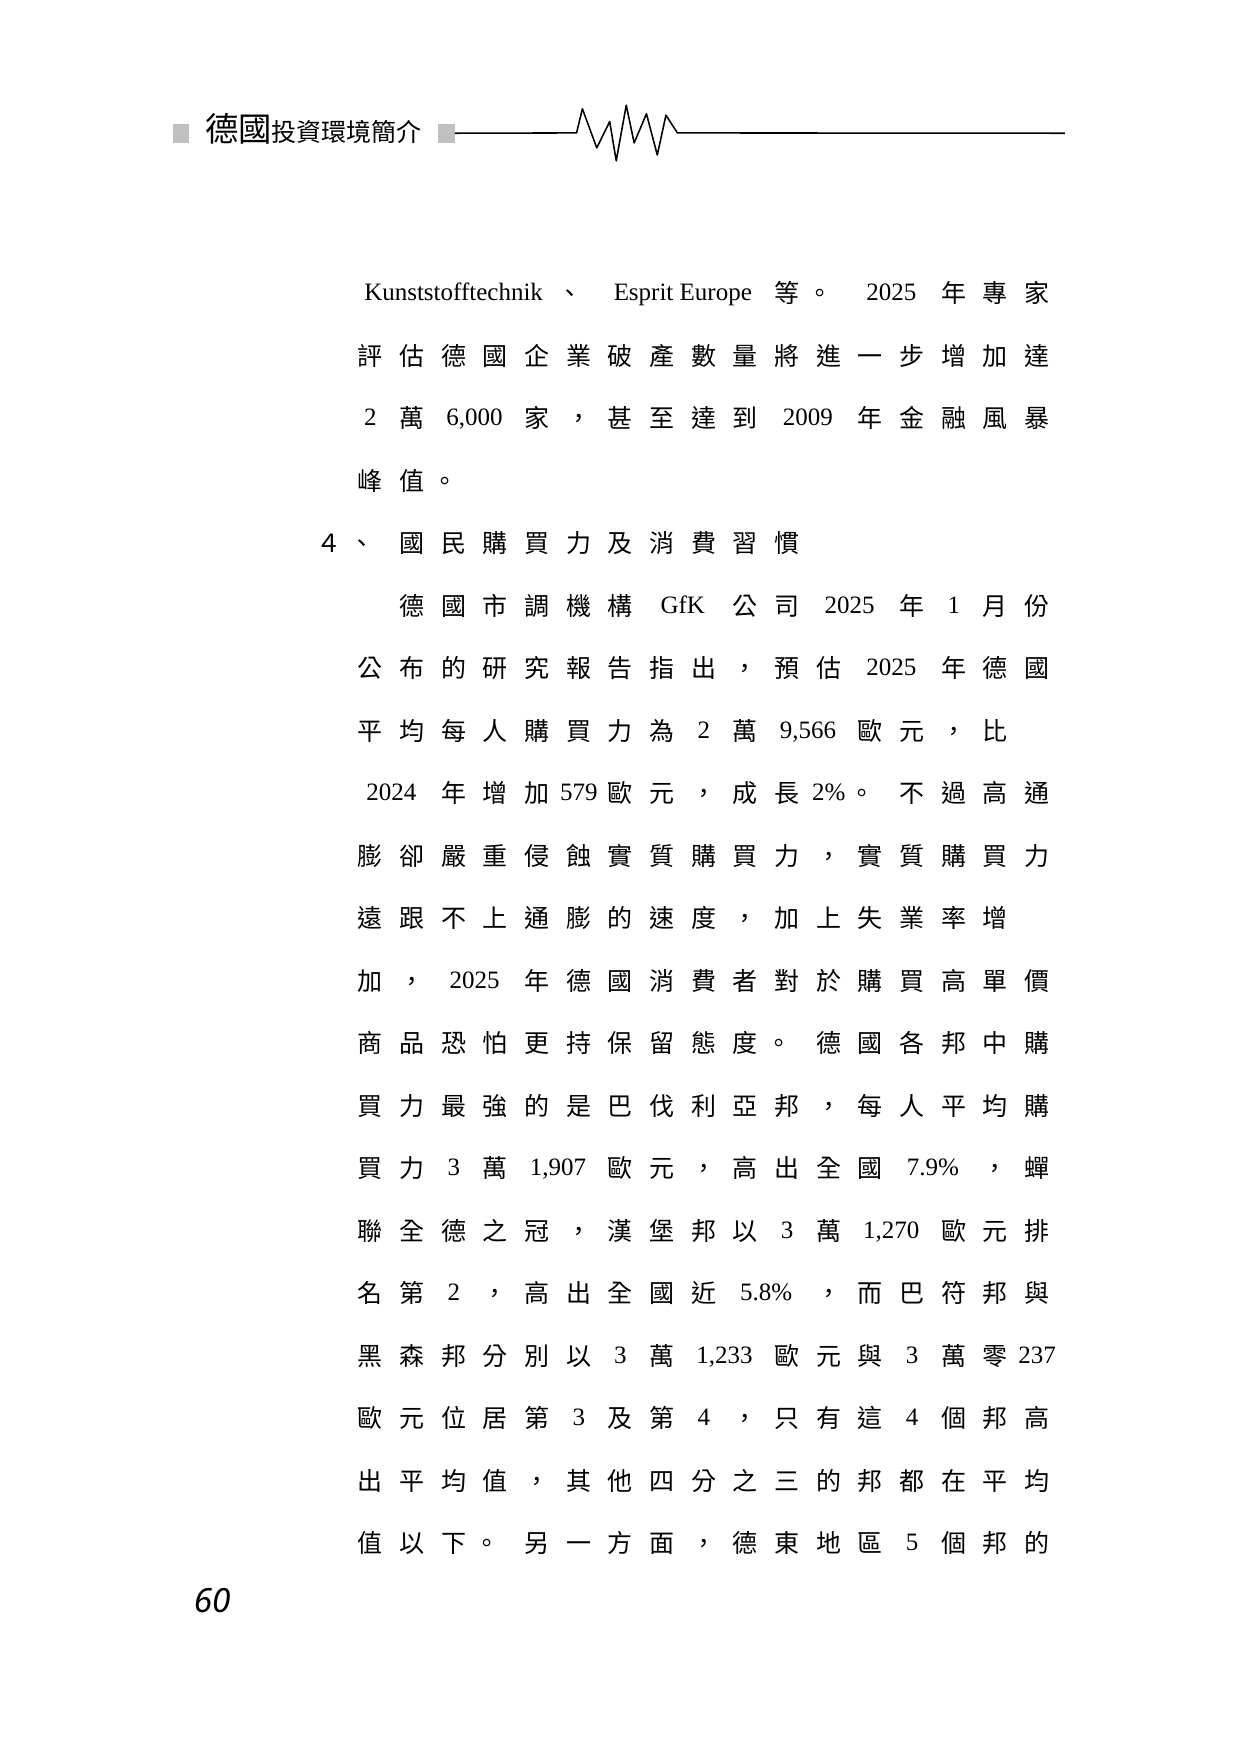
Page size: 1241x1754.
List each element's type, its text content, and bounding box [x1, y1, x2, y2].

text ４、國民購買力及消費習慣 [281, 500, 1058, 563]
text 德國市調機構GfK公司2025年1月份公布的研究報告指出，預估2025年德國平均每人購買力為2萬9,566歐元，比2024年增加579歐元，成長2%。不過高通膨卻嚴重侵蝕實質購買力，實質購買力遠跟不上通膨的速度，加上失業率增加，2025年德國消費者對於購買高單價商品恐怕更持保留態度。德國各邦中購買力最強的是巴伐利亞邦，每人平均購買力3萬1,907歐元，高出全國7.9%，蟬聯全德之冠，漢堡邦以3萬1,270歐元排名第2，高出全國近5.8%，而巴符邦與黑森邦分別以3萬1,233歐元與3萬零237歐元位居第3及第4，只有這4個邦高出平均值，其他四分之三的邦都在平均值以下。另一方面，德東地區5個邦的 [330, 563, 1058, 1563]
text Kunststofftechnik、Esprit Europe等。2025年專家評估德國企業破產數量將進一步增加達 2萬6,000家，甚至達到2009年金融風暴峰值。 [330, 250, 1058, 500]
